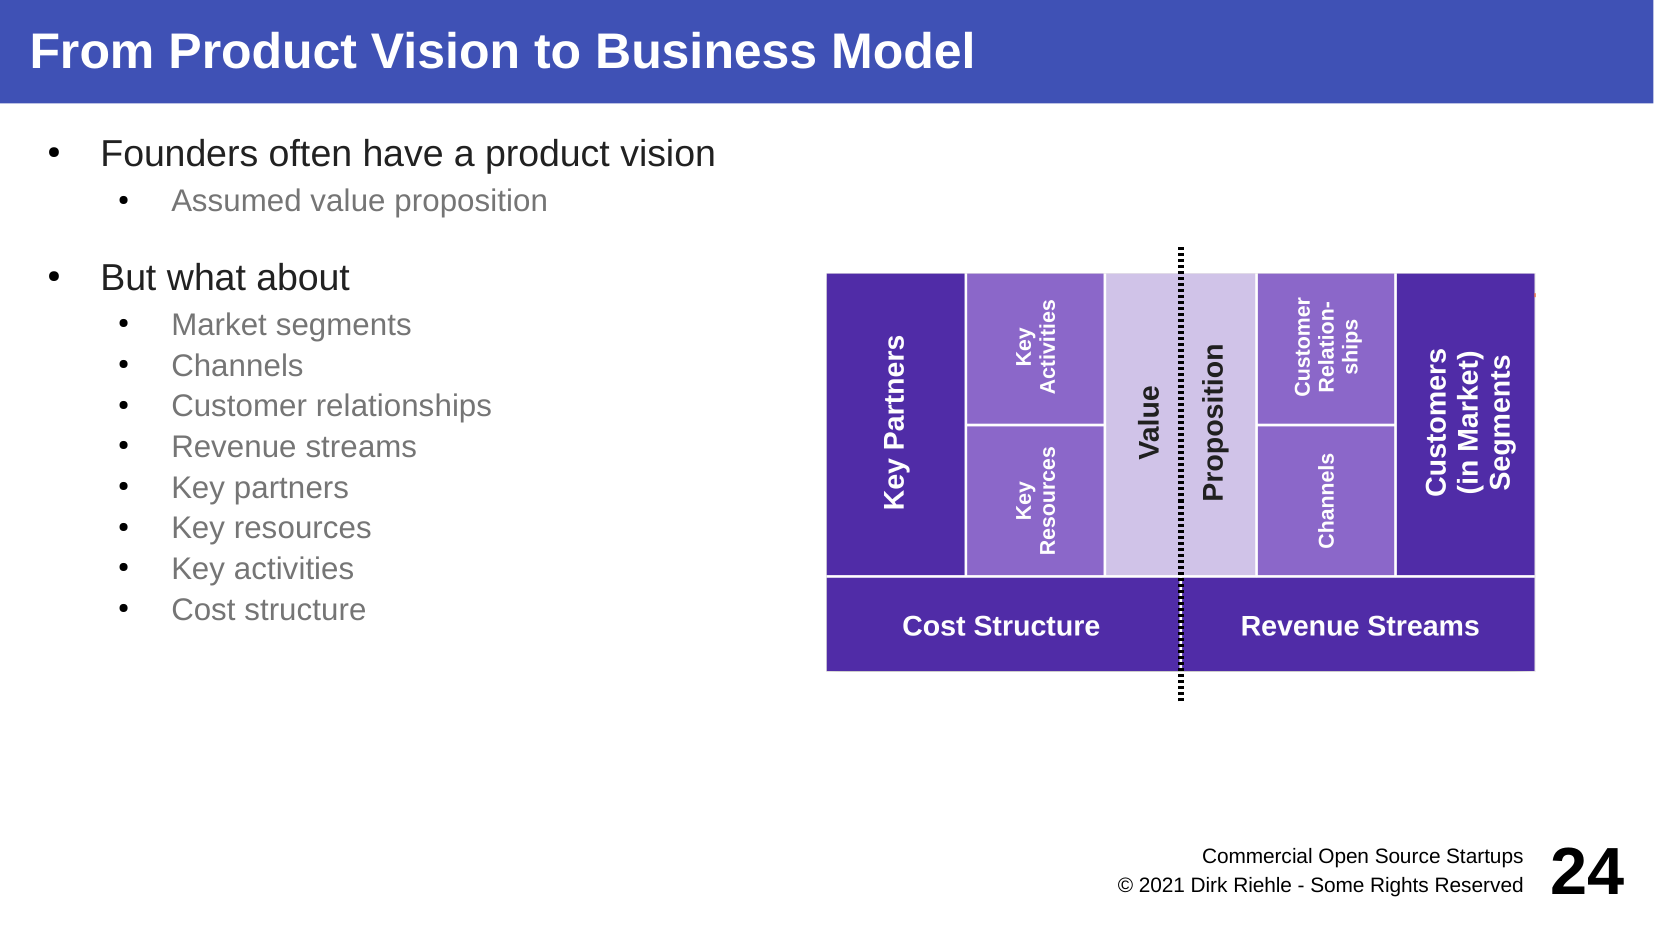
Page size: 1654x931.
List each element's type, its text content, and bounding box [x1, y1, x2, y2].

list Founders often have a product vision Assumed value proposition But what about Market segments Channels Customer relationships Revenue streams Key partners Key resources Key activities Cost structure [29, 132, 1625, 813]
title From Product Vision to Business Model [0, 0, 1654, 104]
picture [826, 273, 1536, 672]
